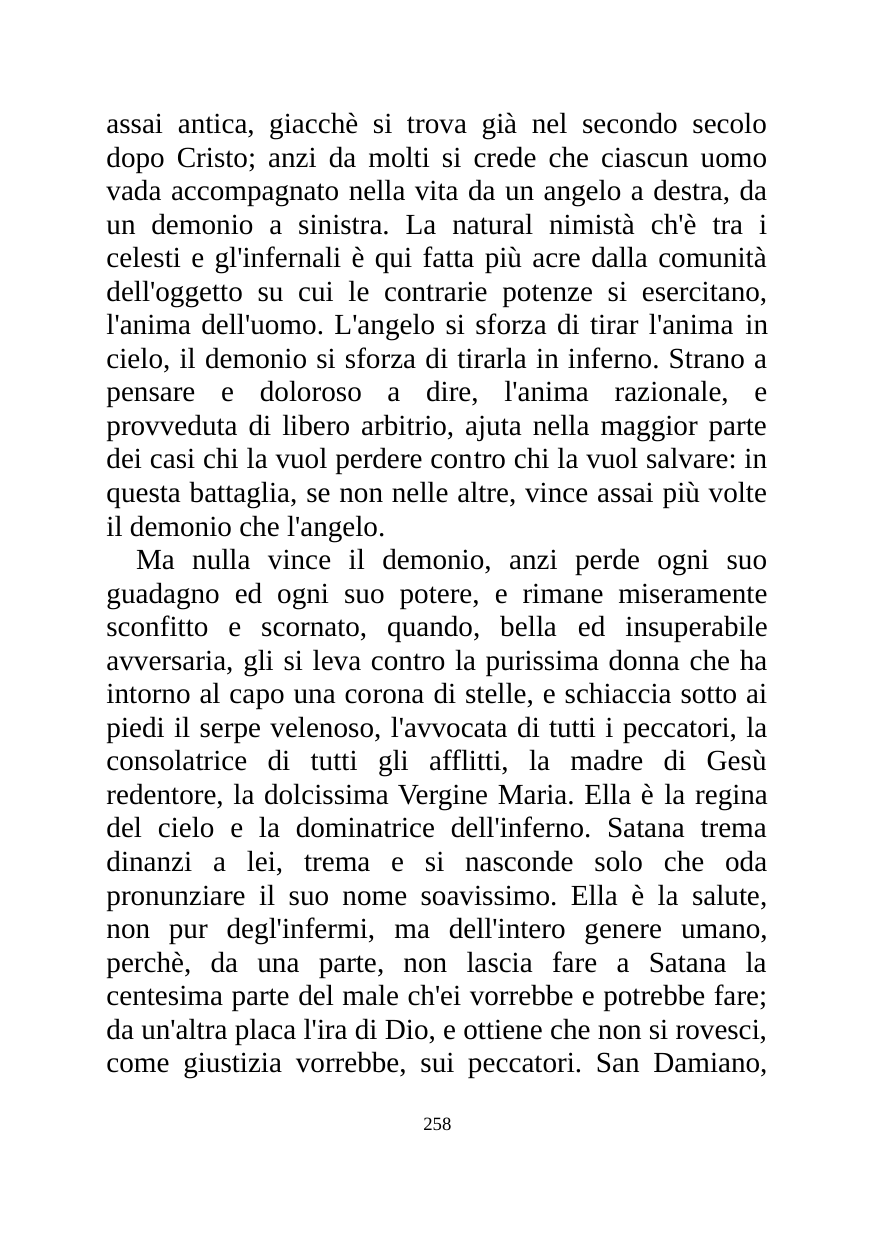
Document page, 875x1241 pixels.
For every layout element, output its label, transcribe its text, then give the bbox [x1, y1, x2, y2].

text assai antica, giacchè si trova già nel secondo secolo dopo Cristo; anzi da molti si crede che ciascun uomo vada accompagnato nella vita da un angelo a destra, da un demonio a sinistra. La natural nimistà ch'è tra i celesti e gl'infernali è qui fatta più acre dalla comunità dell'oggetto su cui le contrarie potenze si esercitano, l'anima dell'uomo. L'angelo si sforza di tirar l'anima in cielo, il demonio si sforza di tirarla in inferno. Strano a pensare e doloroso a dire, l'anima razionale, e provveduta di libero arbitrio, ajuta nella maggior parte dei casi chi la vuol perdere contro chi la vuol salvare: in questa battaglia, se non nelle altre, vince assai più volte il demonio che l'angelo. [106, 106, 768, 542]
text Ma nulla vince il demonio, anzi perde ogni suo guadagno ed ogni suo potere, e rimane miseramente sconfitto e scornato, quando, bella ed insuperabile avversaria, gli si leva contro la purissima donna che ha intorno al capo una corona di stelle, e schiaccia sotto ai piedi il serpe velenoso, l'avvocata di tutti i peccatori, la consolatrice di tutti gli afflitti, la madre di Gesù redentore, la dolcissima Vergine Maria. Ella è la regina del cielo e la dominatrice dell'inferno. Satana trema dinanzi a lei, trema e si nasconde solo che oda pronunziare il suo nome soavissimo. Ella è la salute, non pur degl'infermi, ma dell'intero genere umano, perchè, da una parte, non lascia fare a Satana la centesima parte del male ch'ei vorrebbe e potrebbe fare; da un'altra placa l'ira di Dio, e ottiene che non si rovesci, come giustizia vorrebbe, sui peccatori. San Damiano, [106, 542, 768, 1079]
